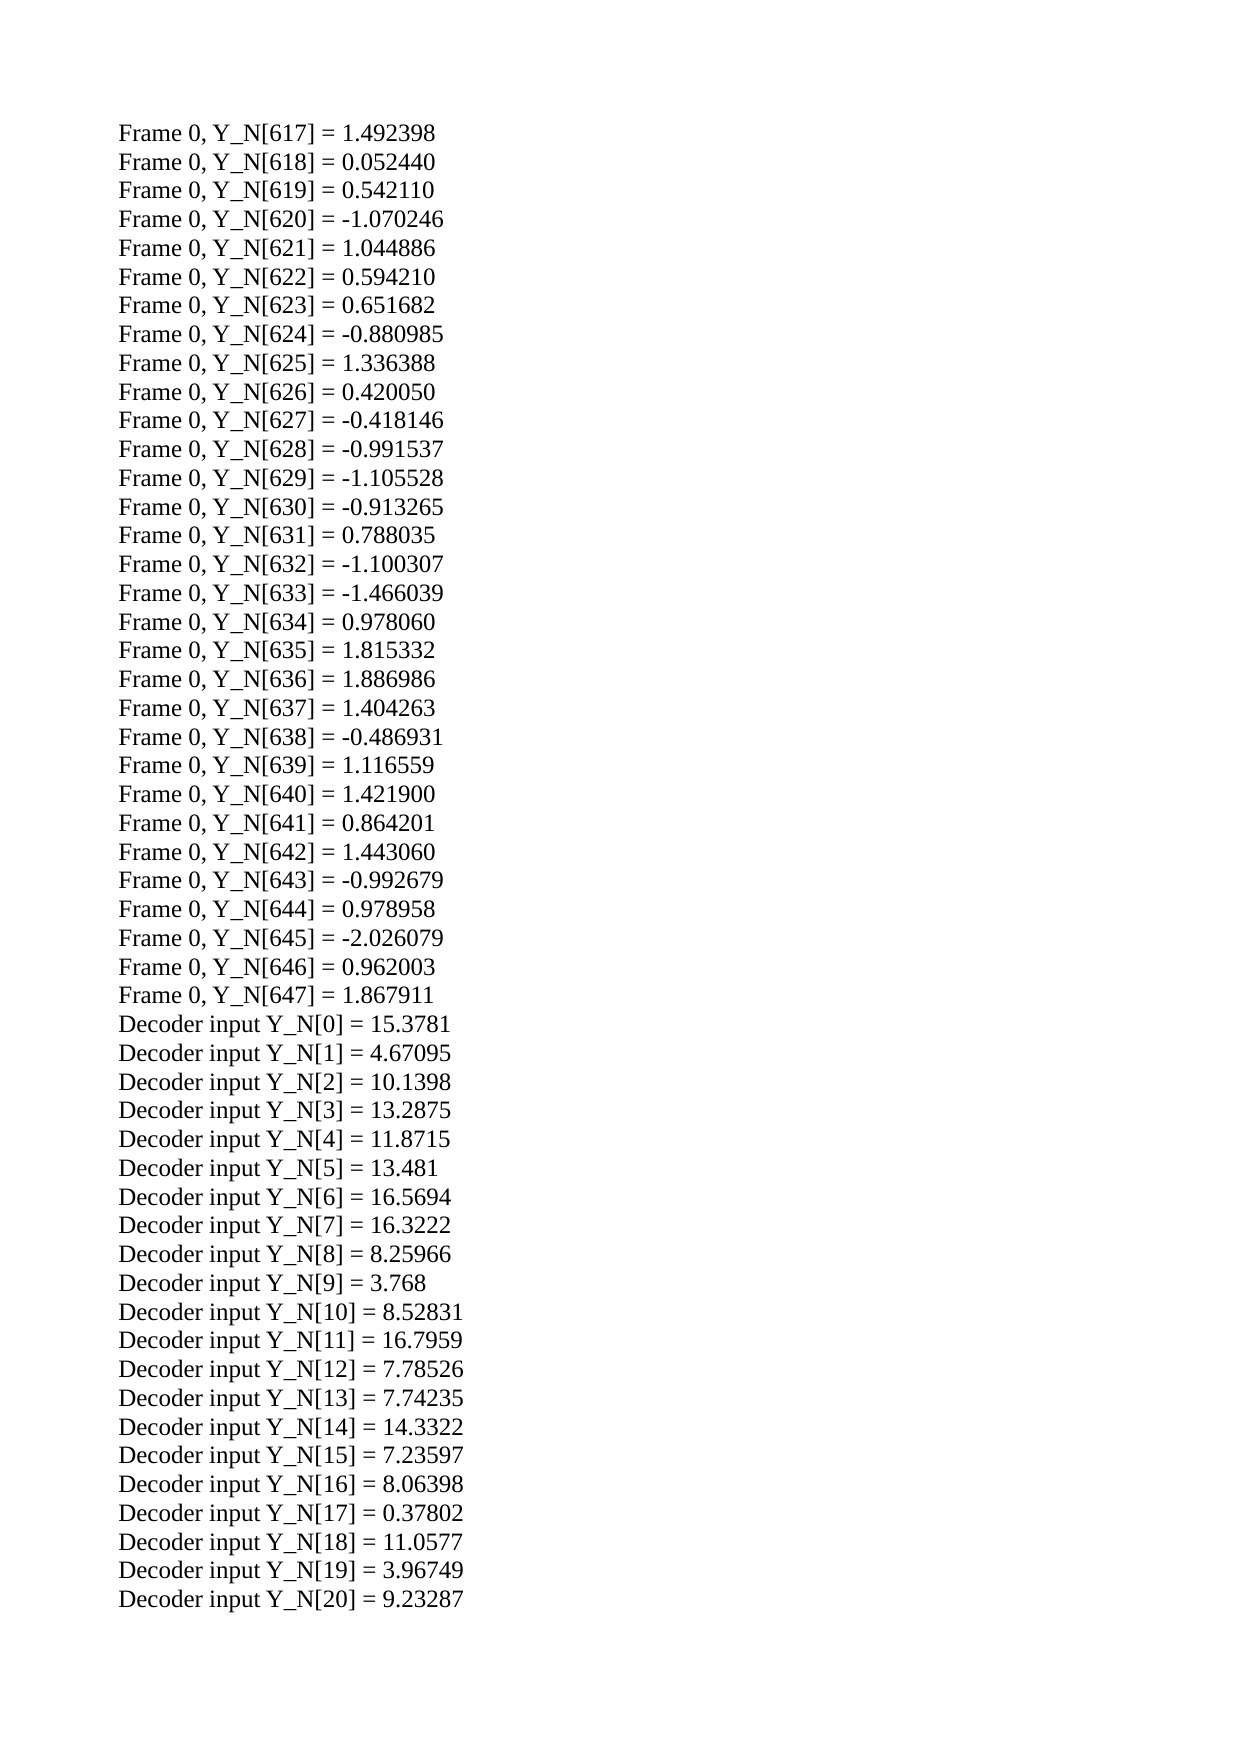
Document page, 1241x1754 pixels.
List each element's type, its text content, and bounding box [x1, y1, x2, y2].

text Decoder input Y_N[1] = 4.67095 [118, 1038, 1122, 1067]
text Decoder input Y_N[19] = 3.96749 [118, 1556, 1122, 1584]
text Frame 0, Y_N[647] = 1.867911 [118, 981, 1122, 1009]
text Decoder input Y_N[15] = 7.23597 [118, 1441, 1122, 1469]
text Frame 0, Y_N[618] = 0.052440 [118, 147, 1122, 176]
text Decoder input Y_N[11] = 16.7959 [118, 1326, 1122, 1354]
text Frame 0, Y_N[626] = 0.420050 [118, 377, 1122, 406]
text Frame 0, Y_N[624] = -0.880985 [118, 319, 1122, 348]
text Frame 0, Y_N[641] = 0.864201 [118, 808, 1122, 837]
text Frame 0, Y_N[619] = 0.542110 [118, 176, 1122, 204]
text Frame 0, Y_N[636] = 1.886986 [118, 664, 1122, 693]
text Frame 0, Y_N[646] = 0.962003 [118, 952, 1122, 981]
text Frame 0, Y_N[625] = 1.336388 [118, 348, 1122, 377]
text Frame 0, Y_N[621] = 1.044886 [118, 233, 1122, 262]
text Frame 0, Y_N[645] = -2.026079 [118, 923, 1122, 952]
text Decoder input Y_N[2] = 10.1398 [118, 1067, 1122, 1096]
text Frame 0, Y_N[627] = -0.418146 [118, 406, 1122, 434]
text Decoder input Y_N[12] = 7.78526 [118, 1354, 1122, 1383]
text Frame 0, Y_N[634] = 0.978060 [118, 607, 1122, 636]
text Frame 0, Y_N[637] = 1.404263 [118, 693, 1122, 722]
text Decoder input Y_N[17] = 0.37802 [118, 1498, 1122, 1527]
text Frame 0, Y_N[622] = 0.594210 [118, 262, 1122, 291]
text Frame 0, Y_N[623] = 0.651682 [118, 291, 1122, 319]
text Decoder input Y_N[7] = 16.3222 [118, 1211, 1122, 1239]
text Decoder input Y_N[10] = 8.52831 [118, 1297, 1122, 1326]
text Decoder input Y_N[20] = 9.23287 [118, 1584, 1122, 1613]
text Decoder input Y_N[4] = 11.8715 [118, 1124, 1122, 1153]
text Frame 0, Y_N[630] = -0.913265 [118, 492, 1122, 521]
text Frame 0, Y_N[617] = 1.492398 [118, 118, 1122, 147]
text Decoder input Y_N[6] = 16.5694 [118, 1182, 1122, 1211]
text Frame 0, Y_N[633] = -1.466039 [118, 578, 1122, 607]
text Frame 0, Y_N[635] = 1.815332 [118, 636, 1122, 664]
text Decoder input Y_N[14] = 14.3322 [118, 1412, 1122, 1441]
text Frame 0, Y_N[642] = 1.443060 [118, 837, 1122, 866]
text Frame 0, Y_N[620] = -1.070246 [118, 204, 1122, 233]
text Decoder input Y_N[5] = 13.481 [118, 1153, 1122, 1182]
text Decoder input Y_N[8] = 8.25966 [118, 1239, 1122, 1268]
text Decoder input Y_N[9] = 3.768 [118, 1268, 1122, 1297]
text Frame 0, Y_N[640] = 1.421900 [118, 779, 1122, 808]
text Frame 0, Y_N[639] = 1.116559 [118, 751, 1122, 779]
text Decoder input Y_N[0] = 15.3781 [118, 1009, 1122, 1038]
text Decoder input Y_N[18] = 11.0577 [118, 1527, 1122, 1556]
text Frame 0, Y_N[629] = -1.105528 [118, 463, 1122, 492]
text Frame 0, Y_N[643] = -0.992679 [118, 866, 1122, 894]
text Decoder input Y_N[3] = 13.2875 [118, 1096, 1122, 1124]
text Frame 0, Y_N[632] = -1.100307 [118, 549, 1122, 578]
text Frame 0, Y_N[644] = 0.978958 [118, 894, 1122, 923]
text Frame 0, Y_N[628] = -0.991537 [118, 434, 1122, 463]
text Decoder input Y_N[13] = 7.74235 [118, 1383, 1122, 1412]
text Frame 0, Y_N[631] = 0.788035 [118, 521, 1122, 549]
text Frame 0, Y_N[638] = -0.486931 [118, 722, 1122, 751]
text Decoder input Y_N[16] = 8.06398 [118, 1469, 1122, 1498]
